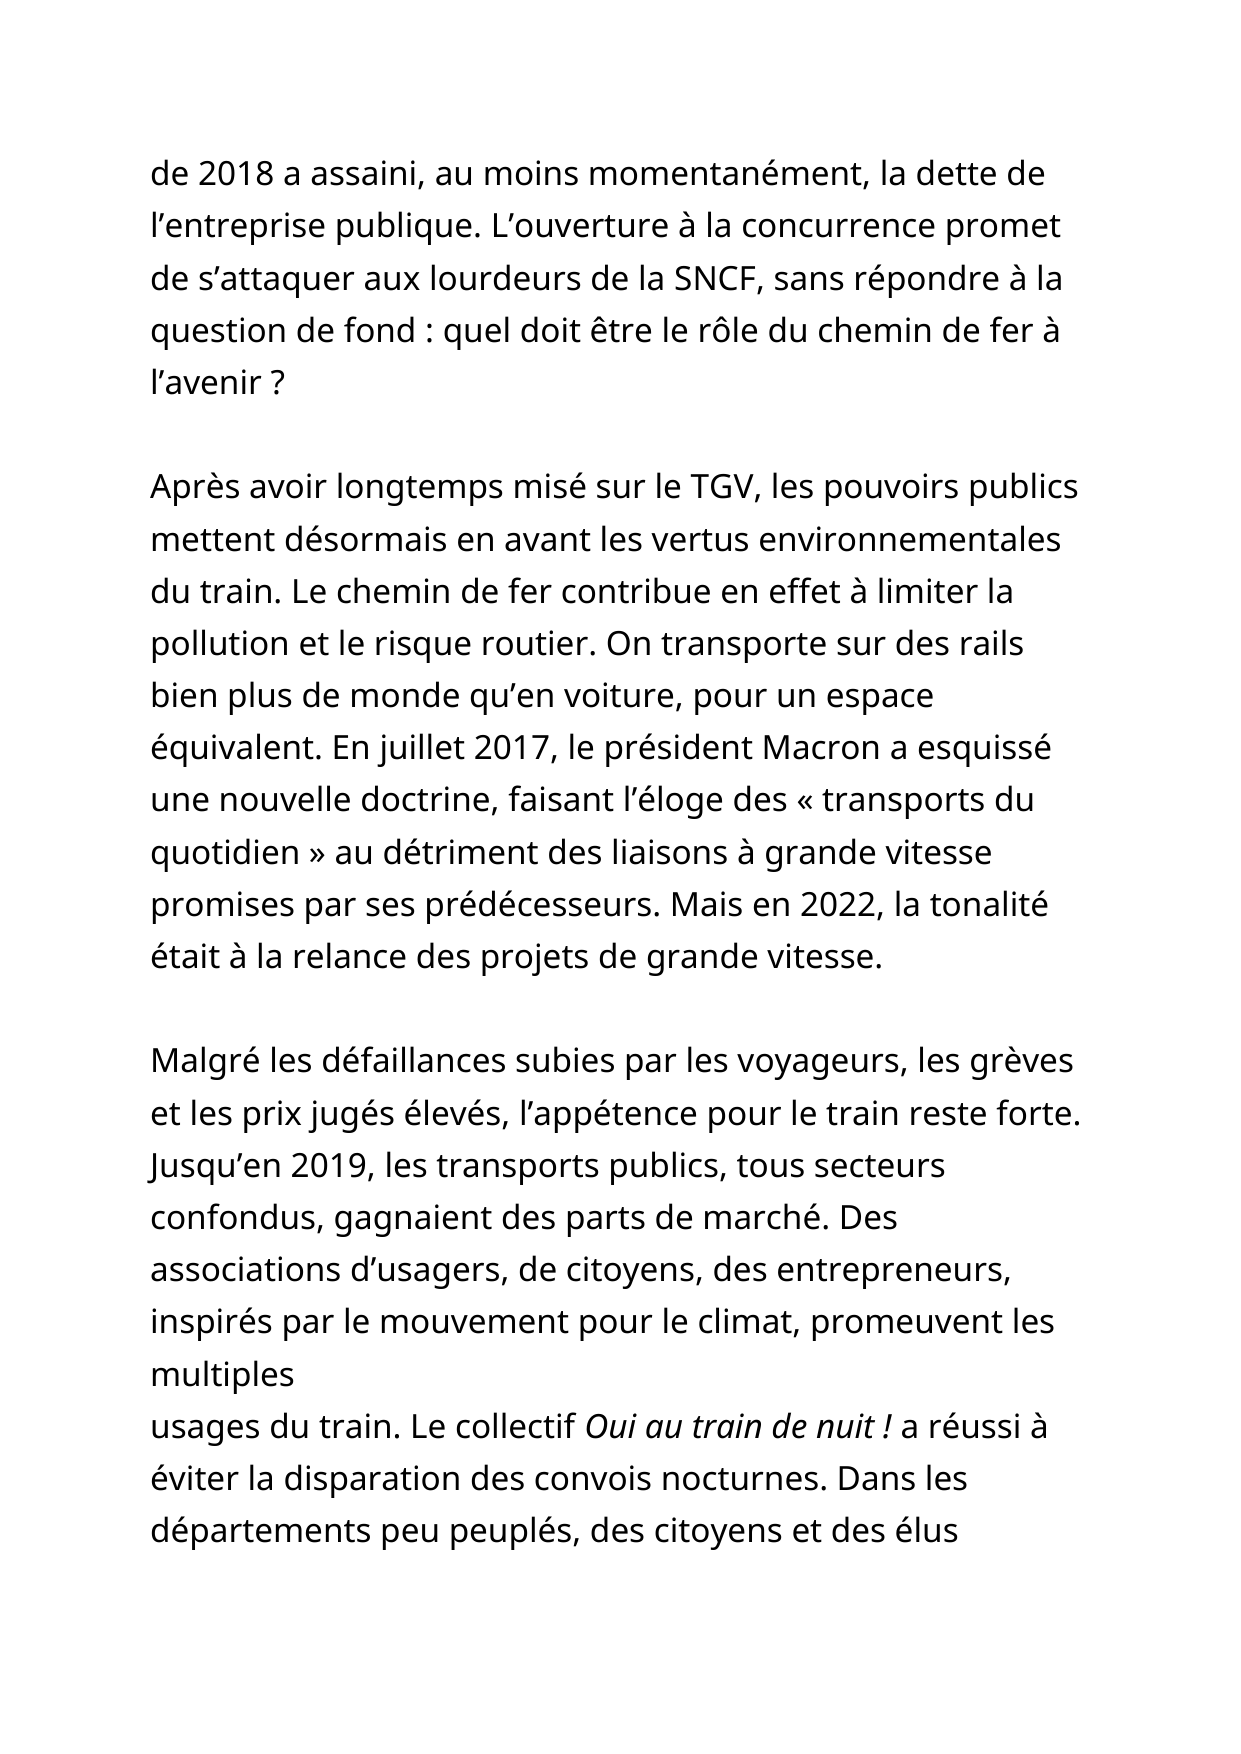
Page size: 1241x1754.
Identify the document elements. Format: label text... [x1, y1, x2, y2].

text Après avoir longtemps misé sur le TGV, les pouvoirs publics mettent désormais en avant les vertus environnementales du train. Le chemin de fer contribue en effet à limiter la pollution et le risque routier. On transporte sur des rails bien plus de monde qu’en voiture, pour un espace équivalent. En juillet 2017, le président Macron a esquissé une nouvelle doctrine, faisant l’éloge des « transports du quotidien » au détriment des liaisons à grande vitesse promises par ses prédécesseurs. Mais en 2022, la tonalité était à la relance des projets de grande vitesse. [150, 463, 1090, 978]
text usages du train. Le collectif Oui au train de nuit ! a réussi à éviter la disparation des convois nocturnes. Dans les départements peu peuplés, des citoyens et des élus [150, 1402, 1090, 1552]
text Malgré les défaillances subies par les voyageurs, les grèves et les prix jugés élevés, l’appétence pour le train reste forte. Jusqu’en 2019, les transports publics, tous secteurs confondus, gagnaient des parts de marché. Des associations d’usagers, de citoyens, des entrepreneurs, inspirés par le mouvement pour le climat, promeuvent les multiples [150, 1037, 1090, 1396]
text de 2018 a assaini, au moins momentanément, la dette de l’entreprise publique. L’ouverture à la concurrence promet de s’attaquer aux lourdeurs de la SNCF, sans répondre à la question de fond : quel doit être le rôle du chemin de fer à l’avenir ? [150, 150, 1090, 404]
